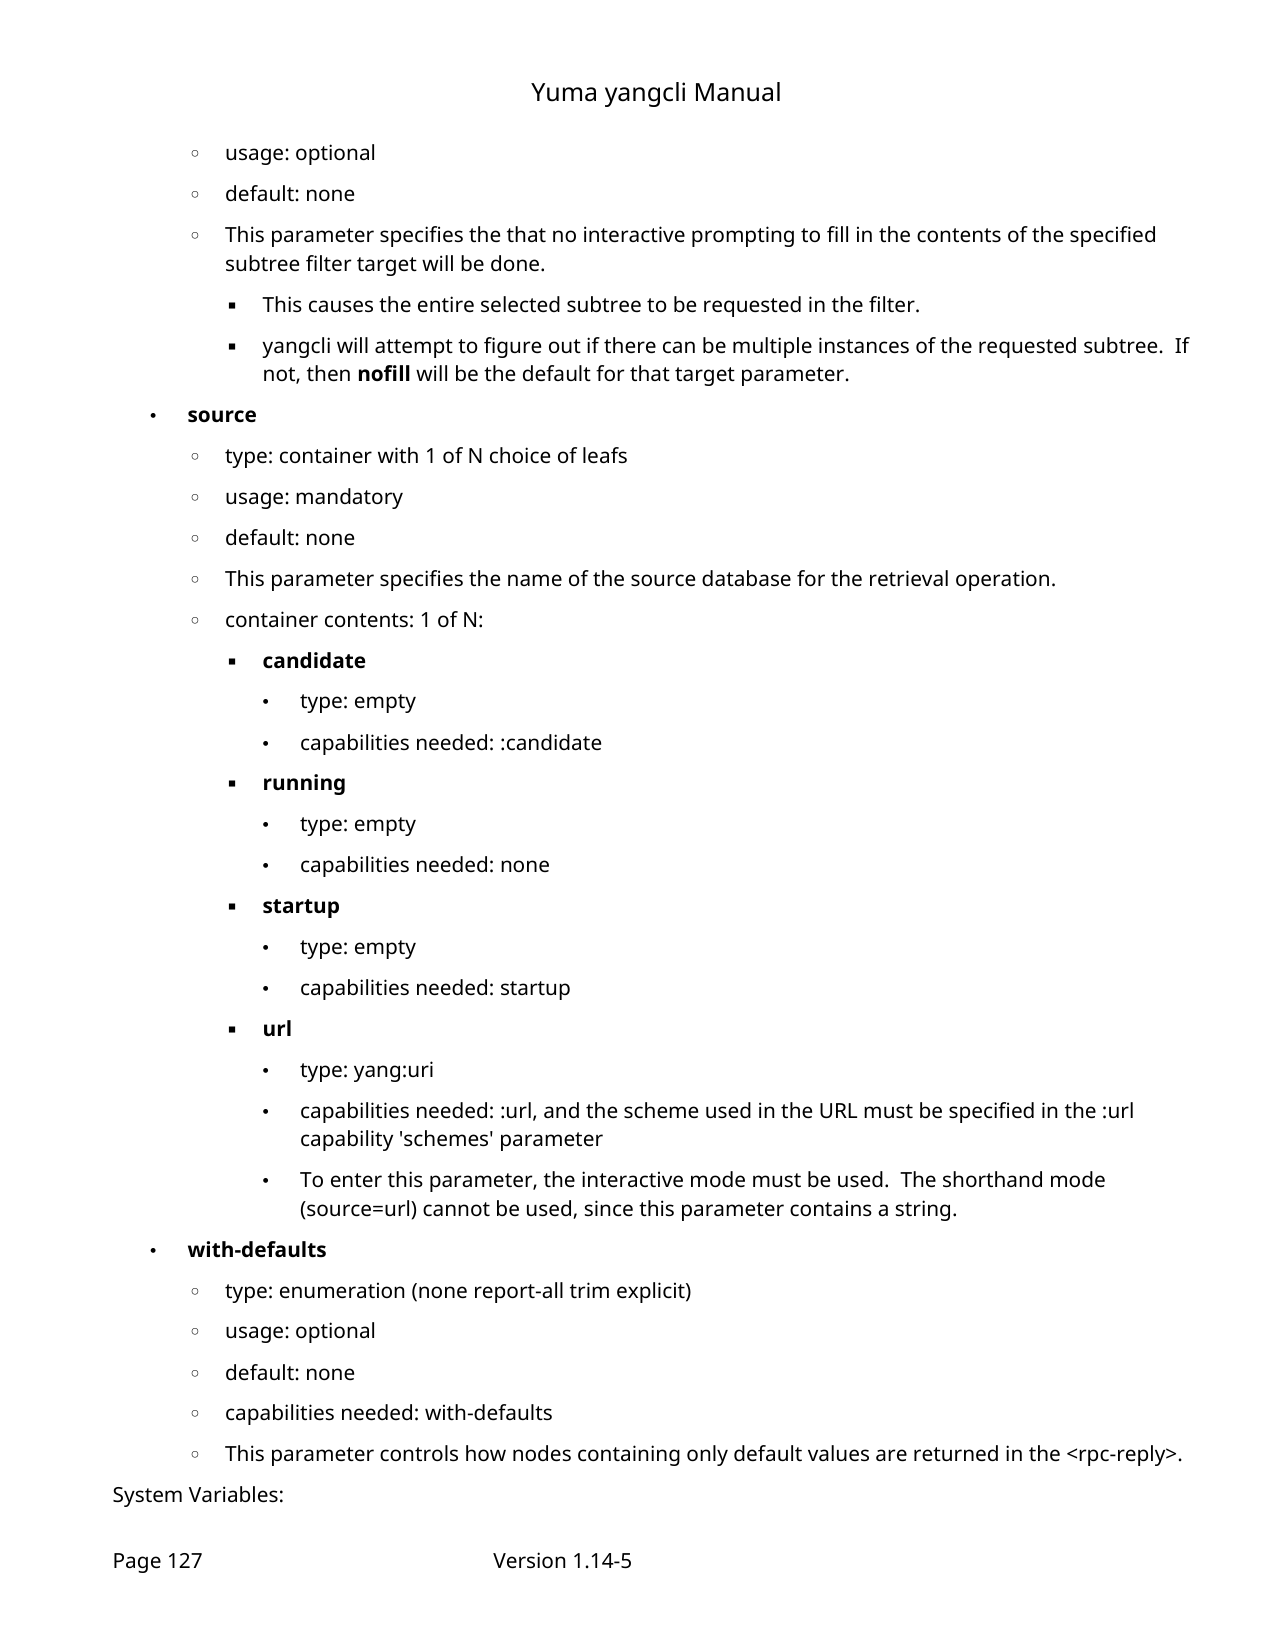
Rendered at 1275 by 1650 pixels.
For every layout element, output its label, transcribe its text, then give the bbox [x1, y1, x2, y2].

list running [225, 768, 1200, 797]
list capabilities needed: none [262, 850, 1200, 879]
list This parameter specifies the name of the source database for the retrieval operation. [187, 564, 1200, 592]
list type: enumeration (none report-all trim explicit) [187, 1276, 1200, 1304]
list capabilities needed: :url, and the scheme used in the URL must be specified in the :url capability 'schemes' parameter [262, 1096, 1200, 1153]
list source [150, 400, 1200, 428]
list This parameter specifies the that no interactive prompting to fill in the contents of the specified subtree filter target will be done. [187, 220, 1200, 277]
list usage: optional [187, 1317, 1200, 1345]
list capabilities needed: :candidate [262, 728, 1200, 756]
list usage: mandatory [187, 482, 1200, 510]
list yangcli will attempt to figure out if there can be multiple instances of the requested subtree. If not, then nofill will be the default for that target parameter. [225, 331, 1200, 388]
list default: none [187, 523, 1200, 551]
list type: empty [262, 932, 1200, 961]
list default: none [187, 179, 1200, 208]
list startup [225, 891, 1200, 920]
list url [225, 1014, 1200, 1043]
list container contents: 1 of N: [187, 605, 1200, 633]
text System Variables: [112, 1480, 1200, 1509]
list usage: optional [187, 138, 1200, 167]
list type: empty [262, 687, 1200, 715]
list type: yang:uri [262, 1055, 1200, 1083]
list This parameter controls how nodes containing only default values are returned in the <rpc-reply>. [187, 1439, 1200, 1468]
list type: container with 1 of N choice of leafs [187, 441, 1200, 469]
list candidate [225, 646, 1200, 674]
list capabilities needed: startup [262, 973, 1200, 1002]
list type: empty [262, 809, 1200, 838]
list To enter this parameter, the interactive mode must be used. The shorthand mode (source=url) cannot be used, since this parameter contains a string. [262, 1165, 1200, 1222]
list with-defaults [150, 1235, 1200, 1263]
list capabilities needed: with-defaults [187, 1398, 1200, 1427]
list This causes the entire selected subtree to be requested in the filter. [225, 290, 1200, 318]
list default: none [187, 1358, 1200, 1386]
